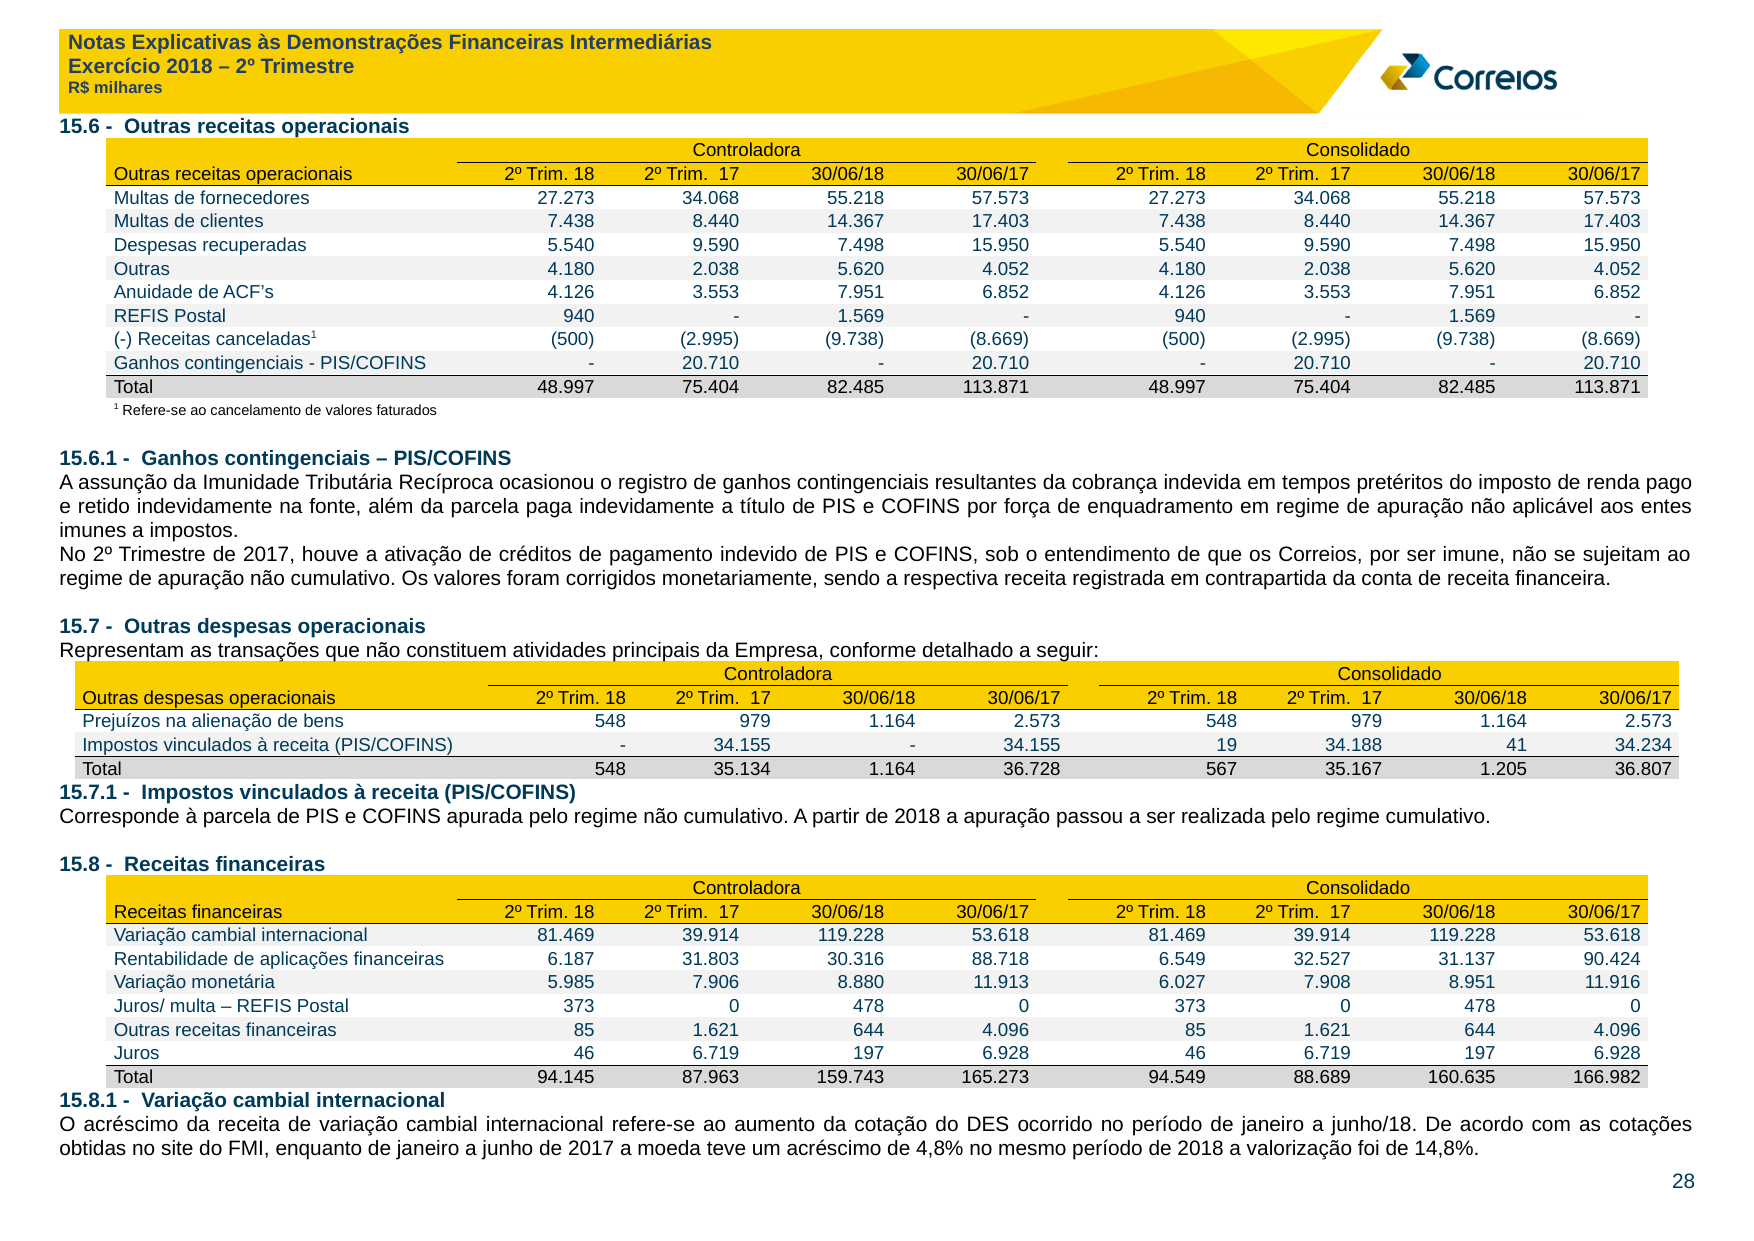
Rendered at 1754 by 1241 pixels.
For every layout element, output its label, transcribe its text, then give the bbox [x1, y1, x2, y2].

table_cell Juros/ multa – REFIS Postal [106, 994, 457, 1017]
table_cell 30.316 [746, 946, 891, 970]
table_cell 373 [1068, 994, 1213, 1017]
table_cell 6.852 [1503, 280, 1648, 303]
table_cell 113.871 [891, 376, 1036, 398]
table_cell 1.164 [778, 757, 923, 779]
table_header Controladora [457, 875, 1036, 899]
text O acréscimo da receita de variação cambial internacional refere-se ao aumento da cotação do DES ocorrido no período de janeiro a junho/18. De acordo com as cotações obtidas no site do FMI, enquanto de janeiro a junho de 2017 a moeda teve um acréscimo de 4,8% no mesmo período de 2018 a valorização foi de 14,8%. [59, 1112, 1695, 1160]
table_cell 17.403 [1503, 209, 1648, 233]
table_cell Outras receitas financeiras [106, 1017, 457, 1041]
subtitle Receitas financeiras [59, 851, 1695, 875]
table_cell 1.621 [1213, 1017, 1358, 1041]
table_cell 373 [457, 994, 602, 1017]
table_header [106, 875, 457, 899]
table_cell 20.710 [602, 351, 746, 374]
table_cell Multas de fornecedores [106, 186, 457, 209]
table_cell 82.485 [746, 376, 891, 398]
table_cell 35.167 [1244, 757, 1389, 779]
picture [865, 191, 869, 202]
text Corresponde à parcela de PIS e COFINS apurada pelo regime não cumulativo. A partir de 2018 a apuração passou a ser realizada pelo regime cumulativo. [59, 803, 1695, 827]
table_cell 2.573 [1534, 710, 1679, 732]
table_cell 7.498 [1358, 233, 1503, 256]
table_cell 6.719 [1213, 1041, 1358, 1064]
table_cell 1.569 [1358, 304, 1503, 327]
table_cell 7.951 [746, 280, 891, 303]
table_cell 2º Trim. 18 [1099, 686, 1244, 709]
table_cell [1036, 994, 1068, 1017]
picture [170, 1002, 174, 1012]
table_cell 478 [1358, 994, 1503, 1017]
table_cell 2º Trim. 17 [602, 163, 746, 185]
picture [720, 356, 724, 367]
table_cell 34.068 [602, 186, 746, 209]
table_cell [1068, 710, 1099, 732]
table_cell 17.403 [891, 209, 1036, 233]
table_cell 11.916 [1503, 970, 1648, 994]
table_cell - [1358, 351, 1503, 374]
picture [1176, 285, 1180, 296]
table_cell 2º Trim. 18 [1068, 900, 1213, 923]
table_cell 46 [457, 1041, 602, 1064]
table_cell Variação cambial internacional [106, 924, 457, 946]
table_cell Total [106, 376, 457, 398]
table_cell 644 [1358, 1017, 1503, 1041]
picture [865, 952, 869, 963]
table_cell - [488, 732, 633, 756]
table_cell 14.367 [746, 209, 891, 233]
table_cell 30/06/17 [1534, 686, 1679, 709]
table_cell Multas de clientes [106, 209, 457, 233]
table_cell [1036, 376, 1068, 398]
table_cell 6.549 [1068, 946, 1213, 970]
subtitle Outras despesas operacionais [59, 613, 1695, 637]
table_cell 27.273 [1068, 186, 1213, 209]
table_header [106, 138, 457, 162]
table_cell [1036, 924, 1068, 946]
table_cell 7.438 [457, 209, 602, 233]
table_cell 8.951 [1358, 970, 1503, 994]
table_cell - [746, 351, 891, 374]
table_cell Impostos vinculados à receita (PIS/COFINS) [75, 732, 488, 756]
table_cell 9.590 [602, 233, 746, 256]
table_cell 478 [746, 994, 891, 1017]
table_cell 2º Trim. 18 [1068, 163, 1213, 185]
table_cell 30/06/18 [746, 163, 891, 185]
table_cell [1068, 757, 1099, 779]
table_header Controladora [457, 138, 1036, 162]
table_cell 30/06/18 [1358, 900, 1503, 923]
table_cell 197 [746, 1041, 891, 1064]
table_cell (500) [1068, 327, 1213, 351]
table_cell [1036, 327, 1068, 351]
table_cell Juros [106, 1041, 457, 1064]
picture [353, 954, 358, 965]
table_cell 119.228 [1358, 924, 1503, 946]
table_cell 30/06/18 [1358, 163, 1503, 185]
table_cell 36.807 [1534, 757, 1679, 779]
table_cell 20.710 [1503, 351, 1648, 374]
table_cell (8.669) [1503, 327, 1648, 351]
table_cell 87.963 [602, 1066, 746, 1088]
table_cell 0 [1213, 994, 1358, 1017]
table_cell 31.803 [602, 946, 746, 970]
table_cell Despesas recuperadas [106, 233, 457, 256]
table_cell - [778, 732, 923, 756]
table_cell 4.096 [891, 1017, 1036, 1041]
table_cell 1.164 [1389, 710, 1534, 732]
table_cell 85 [457, 1017, 602, 1041]
table_cell 2º Trim. 18 [457, 163, 602, 185]
text Representam as transações que não constituem atividades principais da Empresa, conforme detalhado a seguir: [59, 637, 1695, 661]
table_cell 2º Trim. 17 [1244, 686, 1389, 709]
picture [298, 931, 302, 941]
picture [1585, 214, 1589, 225]
table_cell 1.621 [602, 1017, 746, 1041]
table_cell 34.188 [1244, 732, 1389, 756]
table_cell 15.950 [1503, 233, 1648, 256]
table_cell 166.982 [1503, 1066, 1648, 1088]
table_header Controladora [488, 661, 1068, 685]
table_cell 2º Trim. 18 [457, 900, 602, 923]
subtitle Outras receitas operacionais [59, 114, 1695, 138]
table_cell 94.145 [457, 1066, 602, 1088]
table_cell 119.228 [746, 924, 891, 946]
table_header [1036, 875, 1068, 899]
text A assunção da Imunidade Tributária Recíproca ocasionou o registro de ganhos contingenciais resultantes da cobrança indevida em tempos pretéritos do imposto de renda pago e retido indevidamente na fonte, além da parcela paga indevidamente a título de PIS e COFINS por força de enquadramento em regime de apuração não aplicável aos entes imunes a impostos. [59, 470, 1695, 542]
table_cell 4.180 [1068, 256, 1213, 280]
table_cell 57.573 [891, 186, 1036, 209]
table_cell [1068, 685, 1099, 709]
table_cell 41 [1389, 732, 1534, 756]
table_cell Outras despesas operacionais [75, 685, 488, 709]
table_cell [1036, 899, 1068, 923]
table_cell 7.438 [1068, 209, 1213, 233]
table_cell 2.038 [1213, 256, 1358, 280]
table_cell [1068, 732, 1099, 756]
table_cell 4.052 [1503, 256, 1648, 280]
table_cell - [1068, 351, 1213, 374]
table_cell [1036, 970, 1068, 994]
table_cell 979 [633, 710, 778, 732]
table_cell [1036, 280, 1068, 303]
table_cell 2.038 [602, 256, 746, 280]
picture [59, 29, 1577, 114]
table_cell [1036, 233, 1068, 256]
table_cell 2º Trim. 17 [1213, 900, 1358, 923]
picture [264, 999, 273, 1012]
picture [839, 309, 843, 320]
table_cell 30/06/18 [1389, 686, 1534, 709]
table_cell 160.635 [1358, 1066, 1503, 1088]
table_cell 81.469 [457, 924, 602, 946]
table_cell 6.928 [891, 1041, 1036, 1064]
picture [720, 928, 724, 939]
table_cell - [891, 304, 1036, 327]
table_cell Ganhos contingenciais - PIS/COFINS [106, 351, 457, 374]
table_cell 1.569 [746, 304, 891, 327]
table_cell 11.913 [891, 970, 1036, 994]
table_cell Rentabilidade de aplicações financeiras [106, 946, 457, 970]
table_cell 34.155 [923, 732, 1068, 756]
table_cell 2.573 [923, 710, 1068, 732]
table_cell 5.540 [1068, 233, 1213, 256]
table_header [1036, 138, 1068, 162]
table_cell 14.367 [1358, 209, 1503, 233]
picture [239, 244, 243, 255]
subtitle Ganhos contingenciais – PIS/COFINS [59, 446, 1695, 470]
table_cell 0 [602, 994, 746, 1017]
table_cell 6.852 [891, 280, 1036, 303]
table_cell 90.424 [1503, 946, 1648, 970]
table_cell Prejuízos na alienação de bens [75, 710, 488, 732]
table_cell 88.718 [891, 946, 1036, 970]
table_cell 2º Trim. 17 [633, 686, 778, 709]
table_cell 30/06/17 [891, 163, 1036, 185]
table_cell 1.164 [778, 710, 923, 732]
table_cell 39.914 [602, 924, 746, 946]
table_cell 30/06/18 [778, 686, 923, 709]
table_cell [1036, 304, 1068, 327]
table_cell 46 [1068, 1041, 1213, 1064]
table_cell 34.068 [1213, 186, 1358, 209]
table_cell 57.573 [1503, 186, 1648, 209]
table_cell 7.906 [602, 970, 746, 994]
table_cell [1036, 1041, 1068, 1064]
table_cell 5.620 [1358, 256, 1503, 280]
table_cell - [1213, 304, 1358, 327]
table_cell 75.404 [1213, 376, 1358, 398]
table_cell 7.908 [1213, 970, 1358, 994]
table_header Consolidado [1068, 138, 1648, 162]
table_cell 7.498 [746, 233, 891, 256]
table_cell 85 [1068, 1017, 1213, 1041]
table_cell 5.540 [457, 233, 602, 256]
table_cell 2º Trim. 17 [1213, 163, 1358, 185]
table_cell 20.710 [891, 351, 1036, 374]
table_cell 81.469 [1068, 924, 1213, 946]
table_cell 165.273 [891, 1066, 1036, 1088]
picture [720, 1046, 724, 1057]
table_cell [1036, 351, 1068, 374]
table_header Consolidado [1099, 661, 1679, 685]
table_cell 15.950 [891, 233, 1036, 256]
table_cell 113.871 [1503, 376, 1648, 398]
table_cell (500) [457, 327, 602, 351]
table_cell 548 [488, 710, 633, 732]
table_cell 30/06/18 [746, 900, 891, 923]
table_cell 30/06/17 [1503, 163, 1648, 185]
table_header [1068, 661, 1099, 685]
table_cell 94.549 [1068, 1066, 1213, 1088]
table_cell 2º Trim. 17 [602, 900, 746, 923]
table_header [75, 661, 488, 685]
table_cell 31.137 [1358, 946, 1503, 970]
table_cell 0 [891, 994, 1036, 1017]
picture [694, 952, 698, 963]
table_cell 6.187 [457, 946, 602, 970]
table_cell Anuidade de ACF’s [106, 280, 457, 303]
table_cell 55.218 [1358, 186, 1503, 209]
table_cell [1036, 256, 1068, 280]
table_cell 4.180 [457, 256, 602, 280]
table_cell 35.134 [633, 757, 778, 779]
picture [694, 1023, 698, 1034]
table_cell 48.997 [1068, 376, 1213, 398]
table_cell 30/06/17 [891, 900, 1036, 923]
table_cell Outras [106, 256, 457, 280]
picture [1176, 262, 1180, 273]
table_cell Variação monetária [106, 970, 457, 994]
table_cell - [1503, 304, 1648, 327]
table_cell 8.880 [746, 970, 891, 994]
table_cell (2.995) [1213, 327, 1358, 351]
table_cell 6.928 [1503, 1041, 1648, 1064]
table_cell 3.553 [602, 280, 746, 303]
table_cell 8.440 [1213, 209, 1358, 233]
table_cell 4.126 [1068, 280, 1213, 303]
subtitle Impostos vinculados à receita (PIS/COFINS) [59, 779, 1695, 803]
table_cell 1 Refere-se ao cancelamento de valores faturados [106, 398, 1648, 422]
table_cell 34.155 [633, 732, 778, 756]
table_cell 6.027 [1068, 970, 1213, 994]
table_cell Outras receitas operacionais [106, 162, 457, 185]
picture [1440, 928, 1444, 939]
table_cell 27.273 [457, 186, 602, 209]
table_cell (2.995) [602, 327, 746, 351]
picture [984, 975, 988, 986]
table_cell 567 [1099, 757, 1244, 779]
table_cell [1036, 946, 1068, 970]
table_cell 19 [1099, 732, 1244, 756]
table_cell [1036, 186, 1068, 209]
table_cell REFIS Postal [106, 304, 457, 327]
table_cell [1036, 1066, 1068, 1088]
table_cell 53.618 [891, 924, 1036, 946]
table_cell 32.527 [1213, 946, 1358, 970]
table_cell 39.914 [1213, 924, 1358, 946]
table_cell (-) Receitas canceladas1 [106, 327, 457, 351]
table_cell 4.096 [1503, 1017, 1648, 1041]
table_cell 48.997 [457, 376, 602, 398]
table_cell 3.553 [1213, 280, 1358, 303]
table_cell 5.985 [457, 970, 602, 994]
table_cell 75.404 [602, 376, 746, 398]
picture [741, 738, 745, 749]
table_cell 940 [1068, 304, 1213, 327]
table_cell [1036, 209, 1068, 233]
table_cell [1036, 162, 1068, 185]
table_cell 940 [457, 304, 602, 327]
table_cell 644 [746, 1017, 891, 1041]
table_cell 55.218 [746, 186, 891, 209]
picture [139, 332, 146, 345]
table_cell 1.205 [1389, 757, 1534, 779]
table_cell Total [106, 1066, 457, 1088]
table_cell 20.710 [1213, 351, 1358, 374]
table_cell - [457, 351, 602, 374]
table_cell Total [75, 757, 488, 779]
table_cell 30/06/17 [923, 686, 1068, 709]
table_cell 36.728 [923, 757, 1068, 779]
table_cell 4.052 [891, 256, 1036, 280]
table_cell 548 [1099, 710, 1244, 732]
table_cell (8.669) [891, 327, 1036, 351]
picture [1585, 238, 1589, 249]
table_cell 197 [1358, 1041, 1503, 1064]
table_header Consolidado [1068, 875, 1648, 899]
table_cell 53.618 [1503, 924, 1648, 946]
table_cell - [602, 304, 746, 327]
table_cell 9.590 [1213, 233, 1358, 256]
table_cell 159.743 [746, 1066, 891, 1088]
table_cell 4.126 [457, 280, 602, 303]
table_cell (9.738) [1358, 327, 1503, 351]
table_cell 6.719 [602, 1041, 746, 1064]
table_cell 82.485 [1358, 376, 1503, 398]
text No 2º Trimestre de 2017, houve a ativação de créditos de pagamento indevido de PIS e COFINS, sob o entendimento de que os Correios, por ser imune, não se sujeitam ao regime de apuração não cumulativo. Os valores foram corrigidos monetariamente, sendo a respectiva receita registrada em contrapartida da conta de receita financeira. [59, 542, 1695, 589]
picture [238, 999, 245, 1012]
table_cell Receitas financeiras [106, 899, 457, 923]
table_cell 0 [1503, 994, 1648, 1017]
subtitle Variação cambial internacional [59, 1088, 1695, 1112]
table_cell 88.689 [1213, 1066, 1358, 1088]
table_cell [1036, 1017, 1068, 1041]
picture [385, 356, 394, 369]
table_cell 8.440 [602, 209, 746, 233]
table_cell 979 [1244, 710, 1389, 732]
table_cell 2º Trim. 18 [488, 686, 633, 709]
table_cell 7.951 [1358, 280, 1503, 303]
table_cell (9.738) [746, 327, 891, 351]
table_cell 30/06/17 [1503, 900, 1648, 923]
table_cell 548 [488, 757, 633, 779]
picture [549, 928, 553, 939]
table_cell 34.234 [1534, 732, 1679, 756]
table_cell 5.620 [746, 256, 891, 280]
